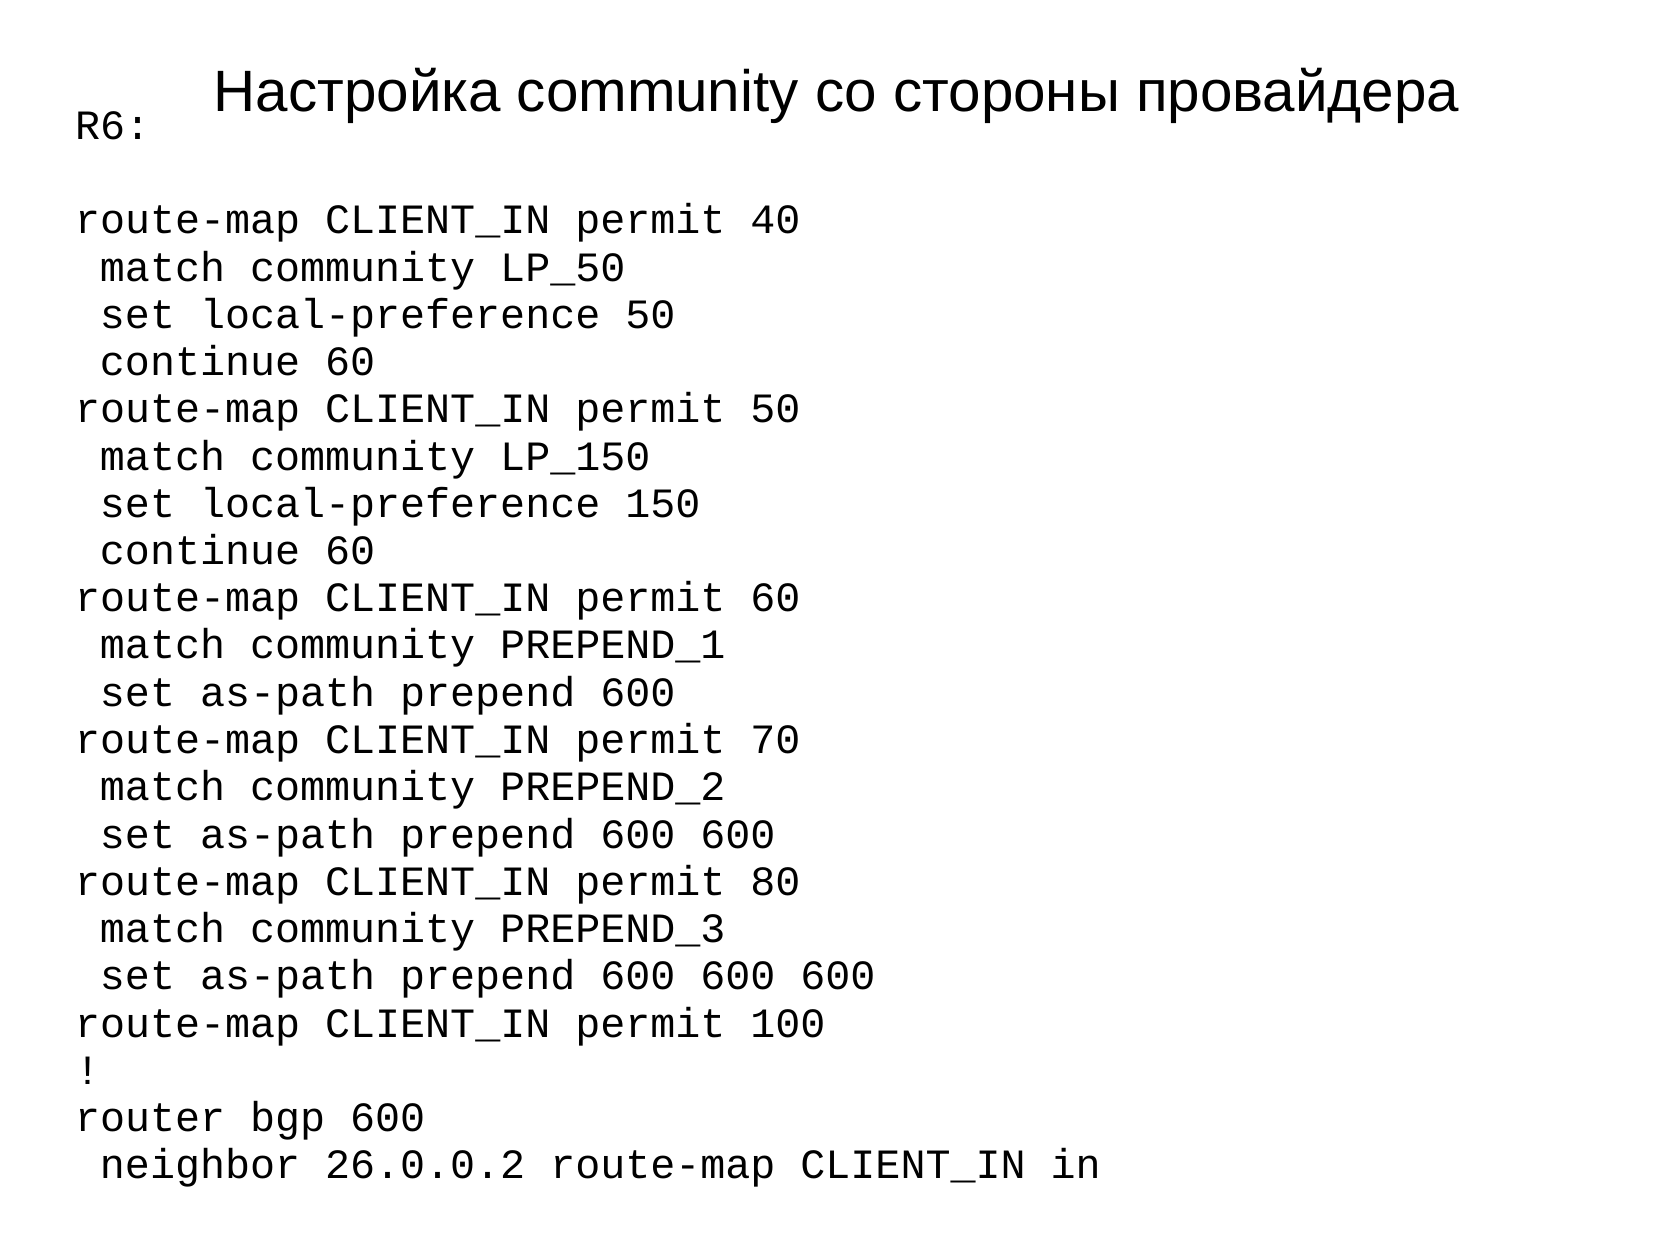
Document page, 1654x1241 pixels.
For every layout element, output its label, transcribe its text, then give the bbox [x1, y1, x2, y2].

title Настройка community со стороны провайдера [82, 37, 1571, 113]
subtitle R6: route-map CLIENT_IN permit 40 match community LP_50 set local-preference 50 continue 60 route-map CLIENT_IN permit 50 match community LP_150 set local-preference 150 continue 60 route-map CLIENT_IN permit 60 match community PREPEND_1 set as-path prepend 600 route-map CLIENT_IN permit 70 match community PREPEND_2 set as-path prepend 600 600 route-map CLIENT_IN permit 80 match community PREPEND_3 set as-path prepend 600 600 600 route-map CLIENT_IN permit 100 ! router bgp 600 neighbor 26.0.0.2 route-map CLIENT_IN in [75, 112, 1567, 1184]
